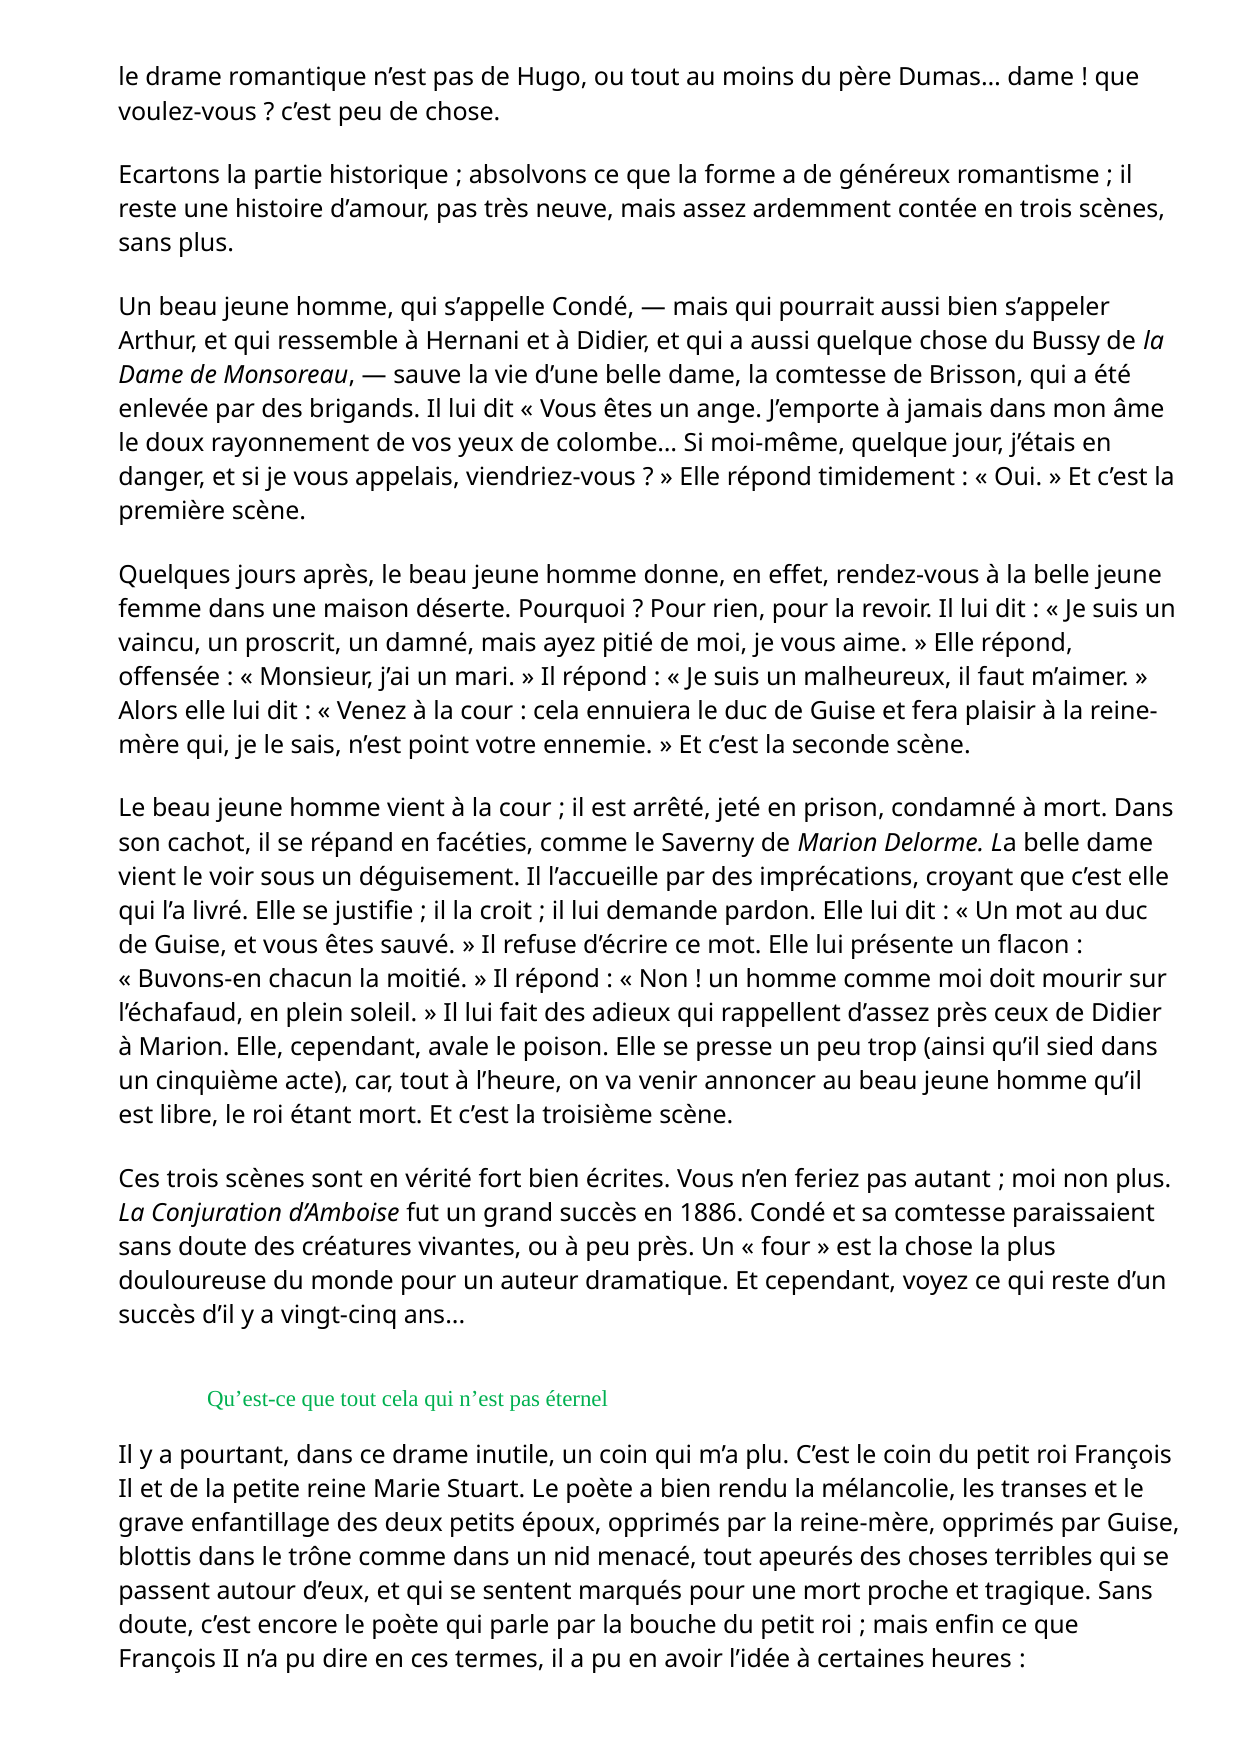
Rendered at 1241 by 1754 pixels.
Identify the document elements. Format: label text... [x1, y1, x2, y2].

text Il y a pourtant, dans ce drame inutile, un coin qui m’a plu. C’est le coin du petit roi François Il et de la petite reine Marie Stuart. Le poète a bien rendu la mélancolie, les transes et le grave enfantillage des deux petits époux, opprimés par la reine-mère, opprimés par Guise, blottis dans le trône comme dans un nid menacé, tout apeurés des choses terribles qui se passent autour d’eux, et qui se sentent marqués pour une mort proche et tragique. Sans doute, c’est encore le poète qui parle par la bouche du petit roi ; mais enfin ce que François II n’a pu dire en ces termes, il a pu en avoir l’idée à certaines heures : [118, 1436, 1181, 1675]
text le drame romantique n’est pas de Hugo, ou tout au moins du père Dumas… dame ! que voulez-vous ? c’est peu de chose. [118, 59, 1181, 127]
text Le beau jeune homme vient à la cour ; il est arrêté, jeté en prison, condamné à mort. Dans son cachot, il se répand en facéties, comme le Saverny de Marion Delorme. La belle dame vient le voir sous un déguisement. Il l’accueille par des imprécations, croyant que c’est elle qui l’a livré. Elle se justifie ; il la croit ; il lui demande pardon. Elle lui dit : « Un mot au duc de Guise, et vous êtes sauvé. » Il refuse d’écrire ce mot. Elle lui présente un flacon : « Buvons-en chacun la moitié. » Il répond : « Non ! un homme comme moi doit mourir sur l’échafaud, en plein soleil. » Il lui fait des adieux qui rappellent d’assez près ceux de Didier à Marion. Elle, cependant, avale le poison. Elle se presse un peu trop (ainsi qu’il sied dans un cinquième acte), car, tout à l’heure, on va venir annoncer au beau jeune homme qu’il est libre, le roi étant mort. Et c’est la troisième scène. [118, 790, 1181, 1131]
text Qu’est-ce que tout cela qui n’est pas éternel [207, 1385, 1181, 1411]
text Ces trois scènes sont en vérité fort bien écrites. Vous n’en feriez pas autant ; moi non plus. La Conjuration d’Amboise fut un grand succès en 1886. Condé et sa comtesse paraissaient sans doute des créatures vivantes, ou à peu près. Un « four » est la chose la plus douloureuse du monde pour un auteur dramatique. Et cependant, voyez ce qui reste d’un succès d’il y a vingt-cinq ans... [118, 1160, 1181, 1331]
text Ecartons la partie historique ; absolvons ce que la forme a de généreux romantisme ; il reste une histoire d’amour, pas très neuve, mais assez ardemment contée en trois scènes, sans plus. [118, 157, 1181, 259]
text Un beau jeune homme, qui s’appelle Condé, — mais qui pourrait aussi bien s’appeler Arthur, et qui ressemble à Hernani et à Didier, et qui a aussi quelque chose du Bussy de la Dame de Monsoreau, — sauve la vie d’une belle dame, la comtesse de Brisson, qui a été enlevée par des brigands. Il lui dit « Vous êtes un ange. J’emporte à jamais dans mon âme le doux rayonnement de vos yeux de colombe… Si moi-même, quelque jour, j’étais en danger, et si je vous appelais, viendriez-vous ? » Elle répond timidement : « Oui. » Et c’est la première scène. [118, 288, 1181, 527]
text Quelques jours après, le beau jeune homme donne, en effet, rendez-vous à la belle jeune femme dans une maison déserte. Pourquoi ? Pour rien, pour la revoir. Il lui dit : « Je suis un vaincu, un proscrit, un damné, mais ayez pitié de moi, je vous aime. » Elle répond, offensée : « Monsieur, j’ai un mari. » Il répond : « Je suis un malheureux, il faut m’aimer. » Alors elle lui dit : « Venez à la cour : cela ennuiera le duc de Guise et fera plaisir à la reine-mère qui, je le sais, n’est point votre ennemie. » Et c’est la seconde scène. [118, 556, 1181, 761]
